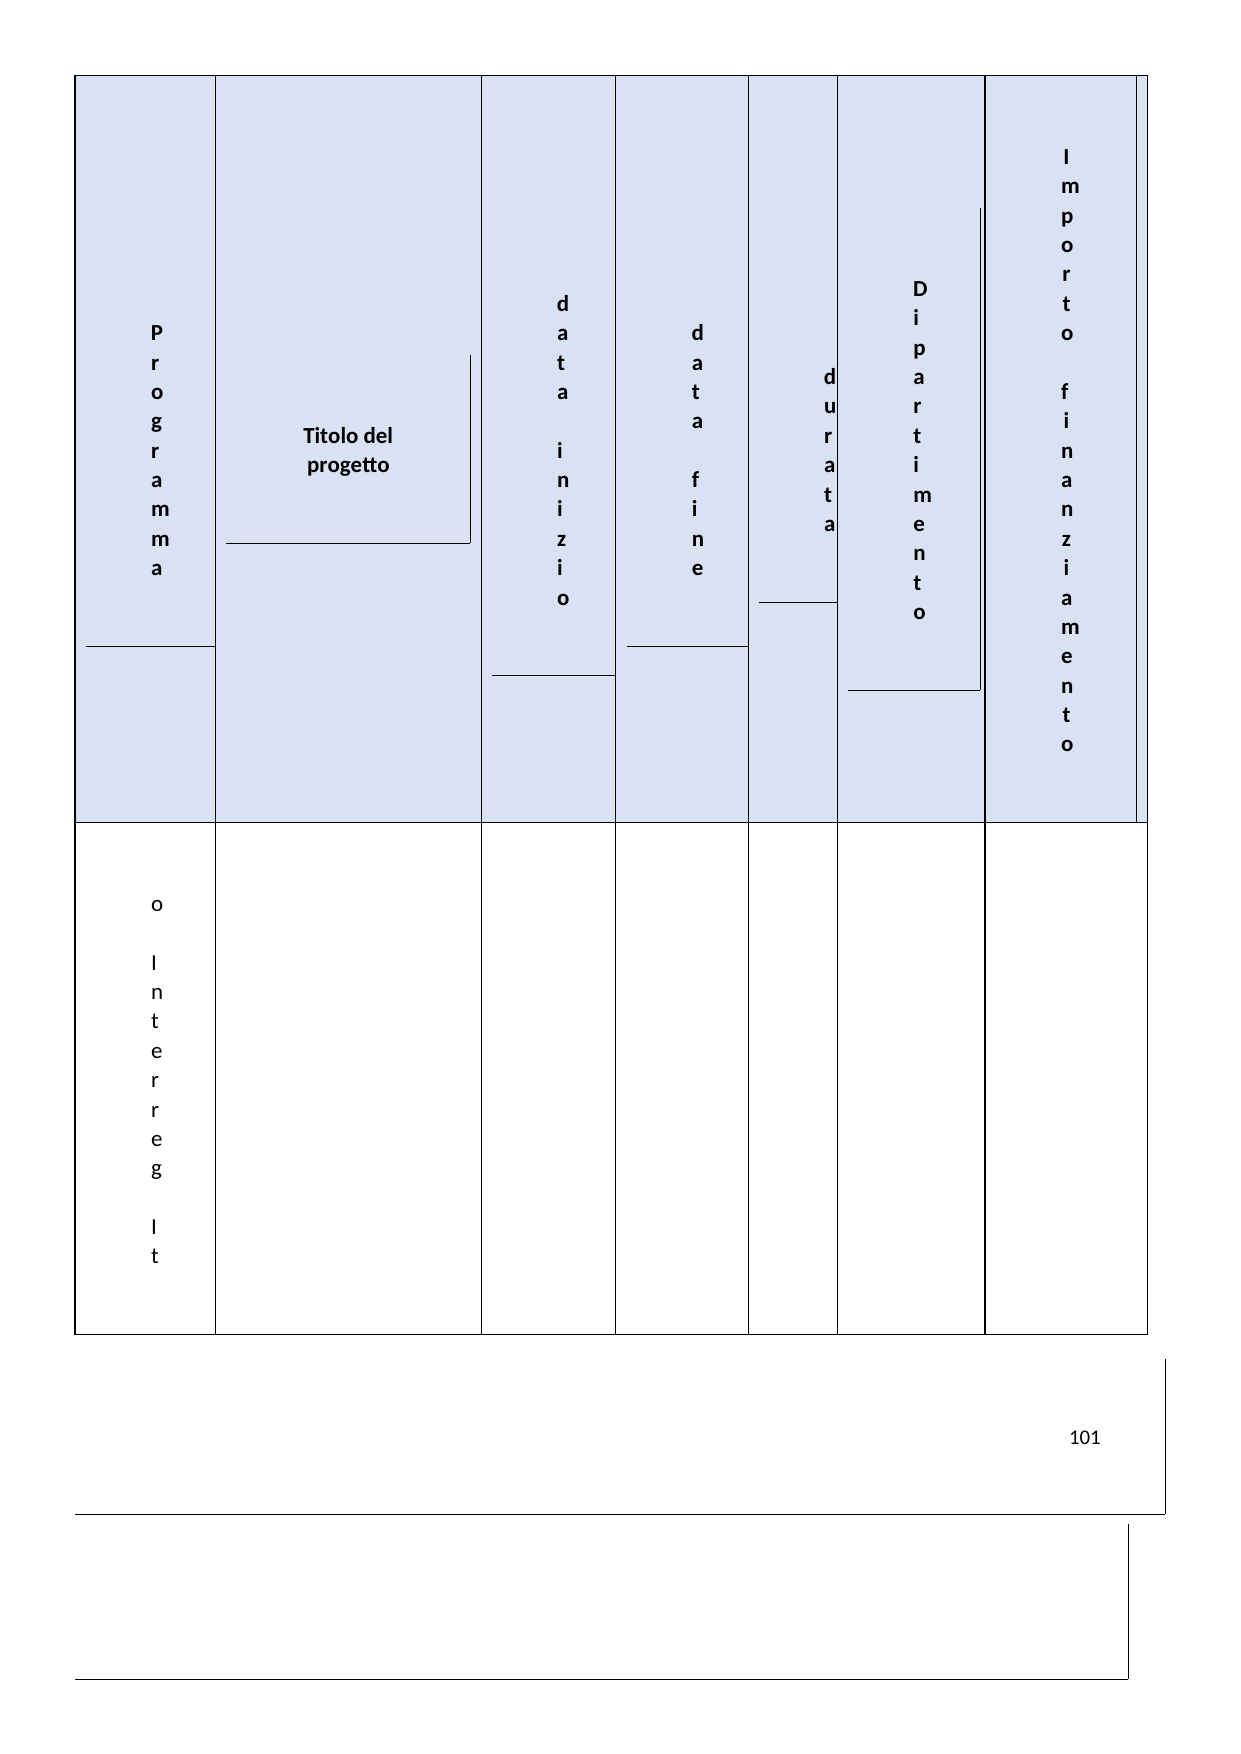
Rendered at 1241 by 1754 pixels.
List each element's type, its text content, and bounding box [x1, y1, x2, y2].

table_cell [986, 823, 1147, 1334]
table_header Importo finanziamento [986, 76, 1136, 822]
table_cell [482, 823, 615, 1334]
table_header durata [749, 76, 837, 822]
table_header Dipartimento [838, 76, 984, 822]
table_cell o Interreg It [76, 823, 215, 1334]
table_header Programma [76, 76, 215, 822]
table_header Titolo del progetto [216, 76, 481, 822]
table_header data fine [616, 76, 748, 822]
table_cell [216, 823, 481, 1334]
table_cell [838, 823, 984, 1334]
table_cell [749, 823, 837, 1334]
table_header data inizio [482, 76, 615, 822]
table_cell [616, 823, 748, 1334]
table_header [1137, 76, 1147, 822]
